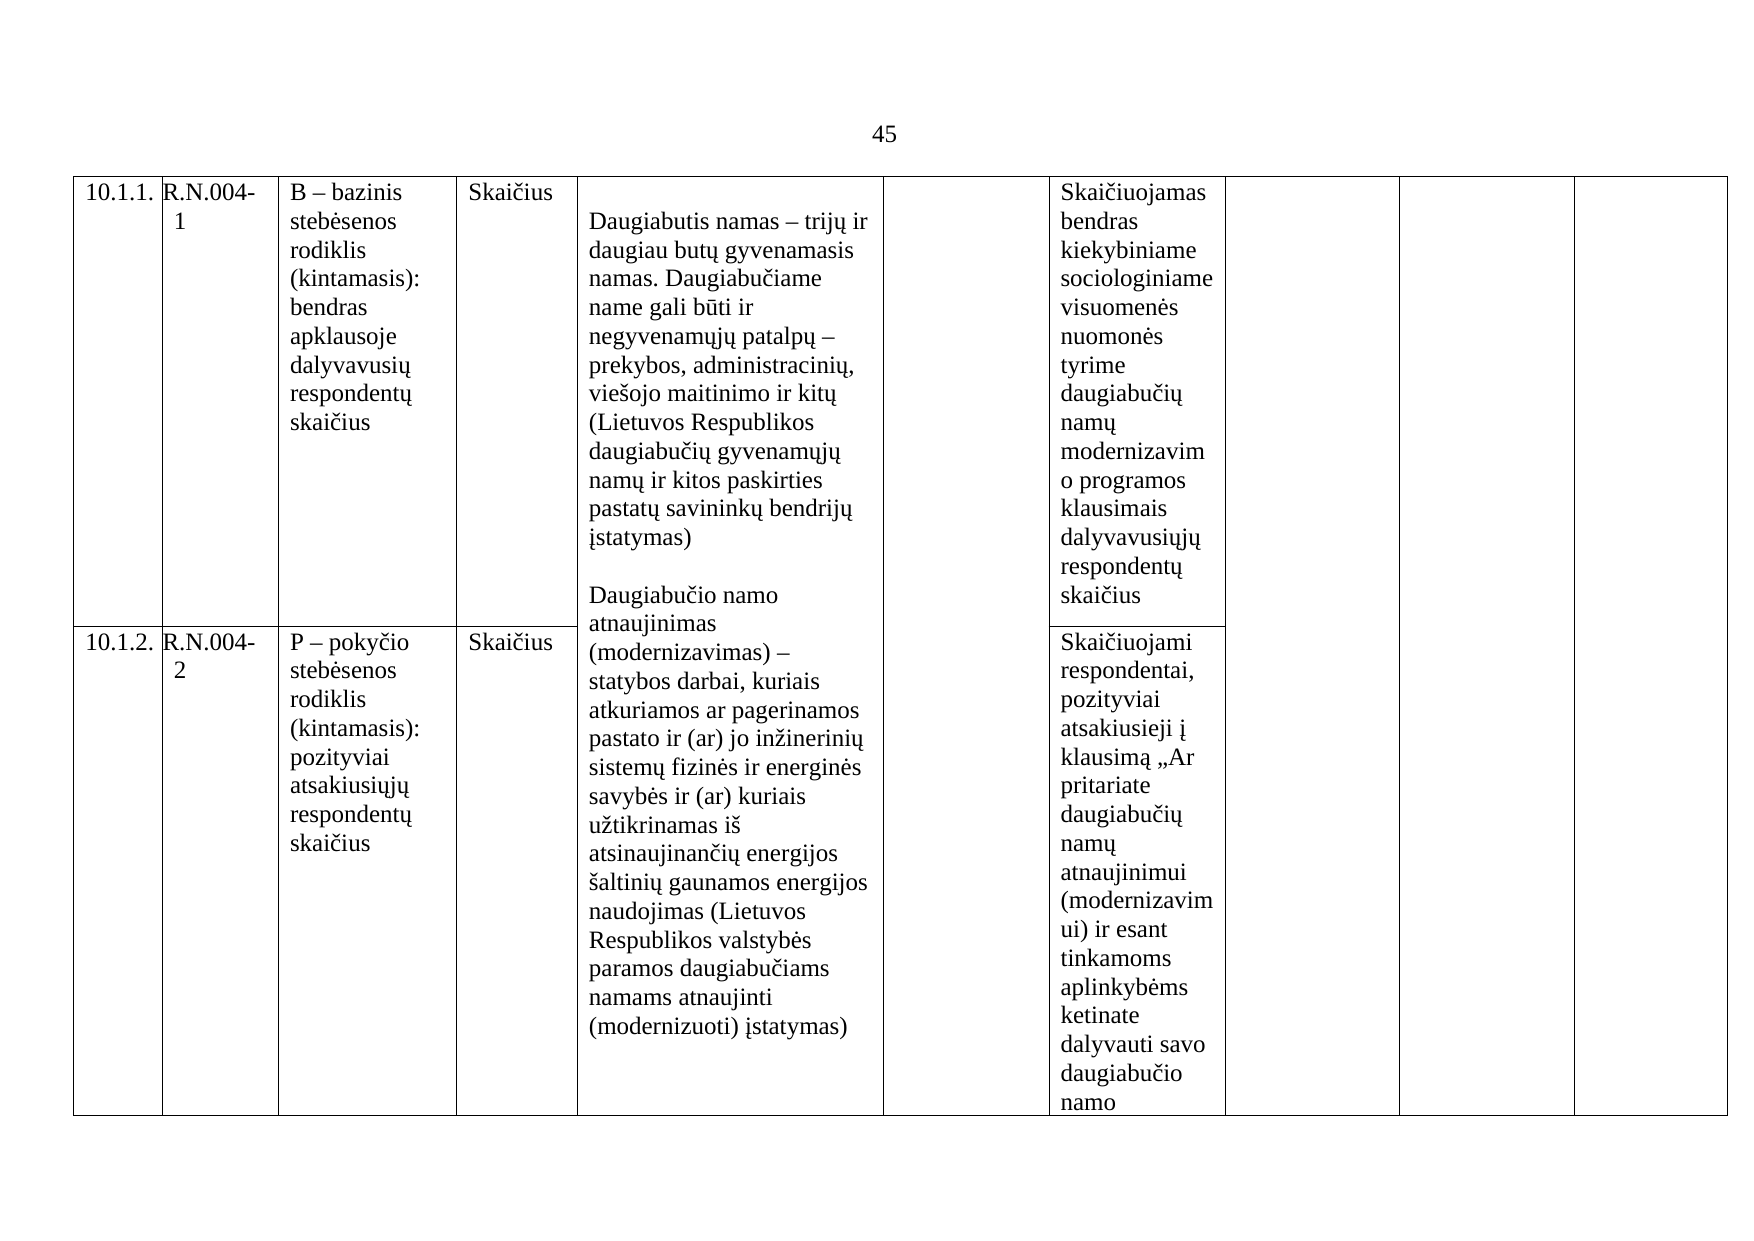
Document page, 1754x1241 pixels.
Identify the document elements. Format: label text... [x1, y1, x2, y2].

table_cell [1400, 177, 1574, 1115]
table_cell 10.1.1. [74, 177, 162, 626]
table_cell Daugiabutis namas – trijų ir daugiau butų gyvenamasis namas. Daugiabučiame name gali būti ir negyvenamųjų patalpų – prekybos, administracinių, viešojo maitinimo ir kitų (Lietuvos Respublikos daugiabučių gyvenamųjų namų ir kitos paskirties pastatų savininkų bendrijų įstatymas) Daugiabučio namo atnaujinimas (modernizavimas) – statybos darbai, kuriais atkuriamos ar pagerinamos pastato ir (ar) jo inžinerinių sistemų fizinės ir energinės savybės ir (ar) kuriais užtikrinamas iš atsinaujinančių energijos šaltinių gaunamos energijos naudojimas (Lietuvos Respublikos valstybės paramos daugiabučiams namams atnaujinti (modernizuoti) įstatymas) [578, 177, 883, 1115]
table_cell Skaičiuojamas bendras kiekybiniame sociologiniame visuomenės nuomonės tyrime daugiabučių namų modernizavimo programos klausimais dalyvavusiųjų respondentų skaičius [1050, 177, 1225, 626]
table_cell [1226, 177, 1399, 1115]
table_cell R.N.004-1 [163, 177, 278, 626]
table_cell 10.1.2. [74, 627, 162, 1115]
table_cell [884, 177, 1049, 1115]
table_cell Skaičius [457, 627, 577, 1115]
table_cell R.N.004-2 [163, 627, 278, 1115]
table_cell [1575, 177, 1727, 1115]
table_cell P – pokyčio stebėsenos rodiklis (kintamasis): pozityviai atsakiusiųjų respondentų skaičius [279, 627, 456, 1115]
table_cell Skaičiuojami respondentai, pozityviai atsakiusieji į klausimą „Ar pritariate daugiabučių namų atnaujinimui (modernizavimui) ir esant tinkamoms aplinkybėms ketinate dalyvauti savo daugiabučio namo [1050, 627, 1225, 1115]
table_cell B – bazinis stebėsenos rodiklis (kintamasis): bendras apklausoje dalyvavusių respondentų skaičius [279, 177, 456, 626]
table_cell Skaičius [457, 177, 577, 626]
